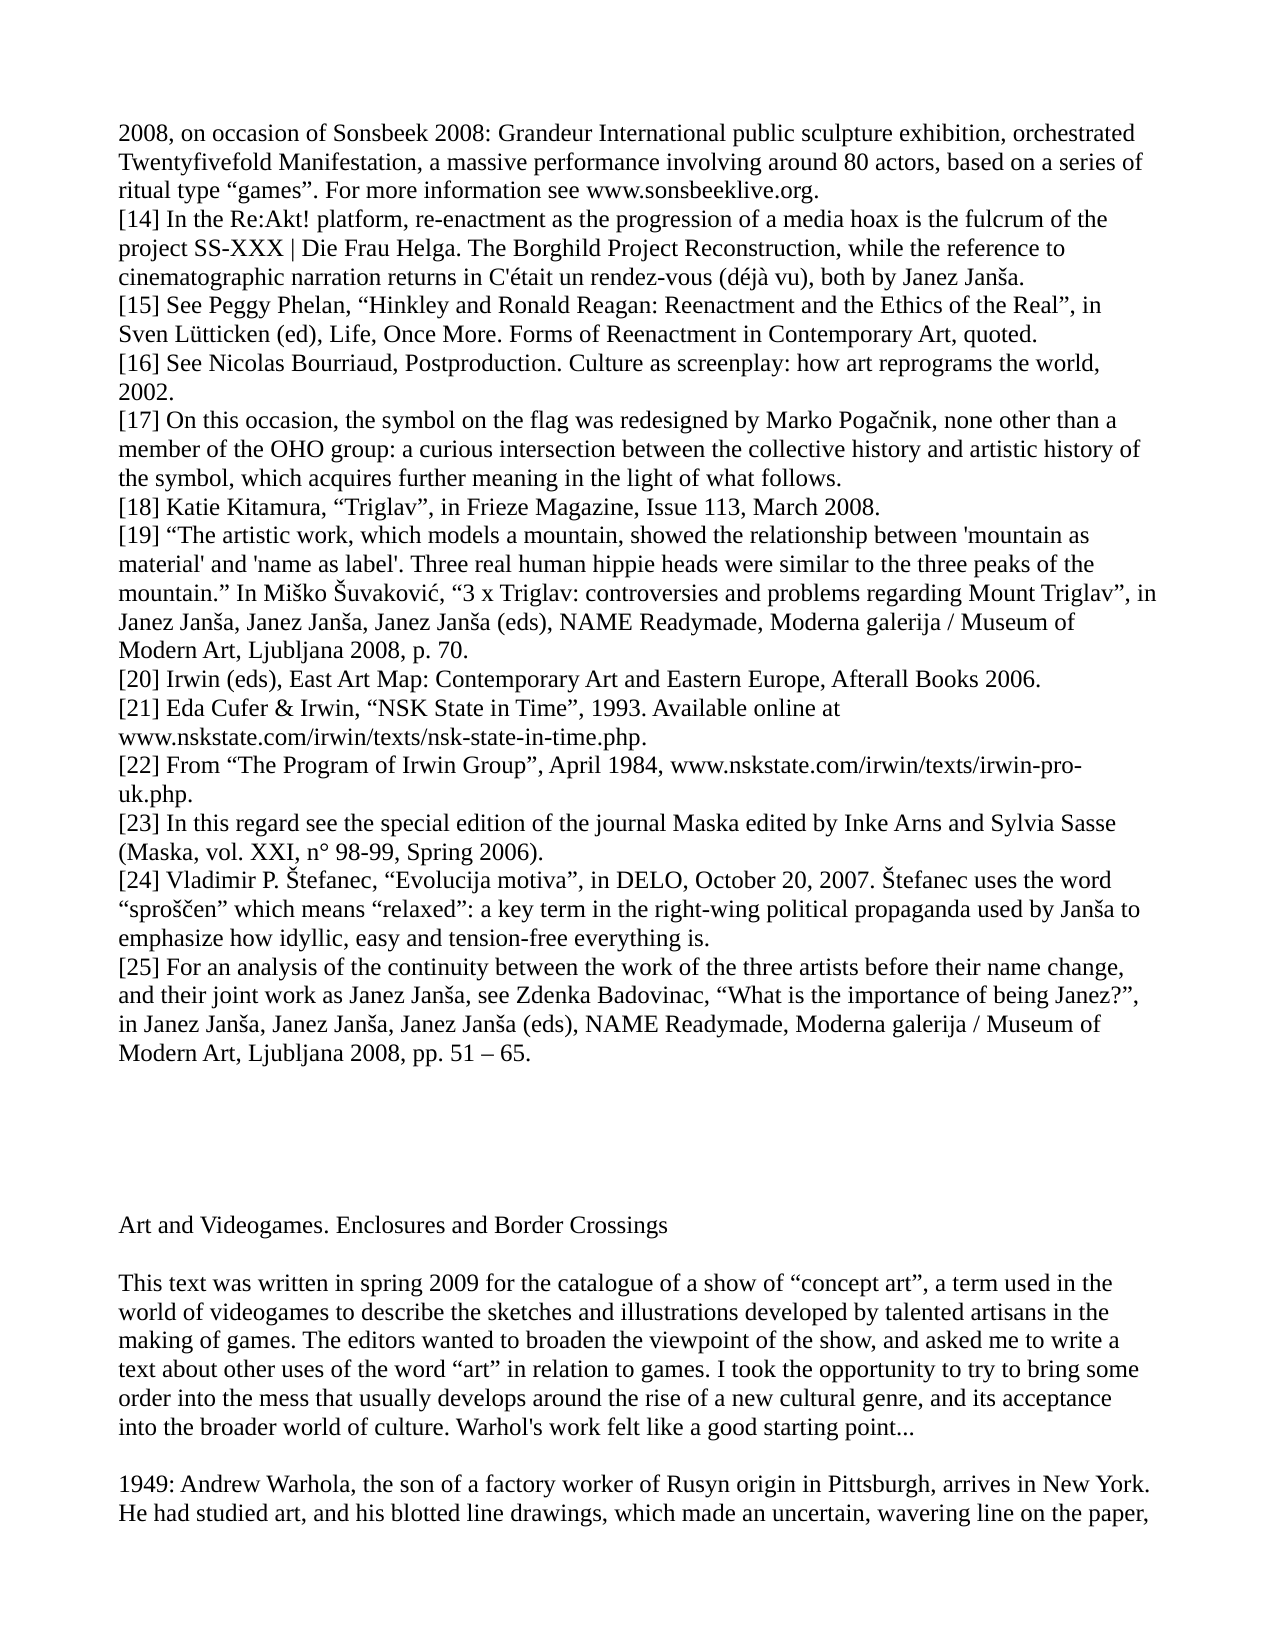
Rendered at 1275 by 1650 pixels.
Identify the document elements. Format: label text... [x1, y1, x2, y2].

text [14] In the Re:Akt! platform, re-enactment as the progression of a media hoax is the fulcrum of the project SS-XXX | Die Frau Helga. The Borghild Project Reconstruction, while the reference to cinematographic narration returns in C'était un rendez-vous (déjà vu), both by Janez Janša. [118, 204, 1157, 291]
text [15] See Peggy Phelan, “Hinkley and Ronald Reagan: Reenactment and the Ethics of the Real”, in Sven Lütticken (ed), Life, Once More. Forms of Reenactment in Contemporary Art, quoted. [118, 291, 1157, 348]
text [25] For an analysis of the continuity between the work of the three artists before their name change, and their joint work as Janez Janša, see Zdenka Badovinac, “What is the importance of being Janez?”, in Janez Janša, Janez Janša, Janez Janša (eds), NAME Readymade, Moderna galerija / Museum of Modern Art, Ljubljana 2008, pp. 51 – 65. [118, 952, 1157, 1067]
text This text was written in spring 2009 for the catalogue of a show of “concept art”, a term used in the world of videogames to describe the sketches and illustrations developed by talented artisans in the making of games. The editors wanted to broaden the viewpoint of the show, and asked me to write a text about other uses of the word “art” in relation to games. I took the opportunity to try to bring some order into the mess that usually develops around the rise of a new cultural genre, and its acceptance into the broader world of culture. Warhol's work felt like a good starting point... [118, 1268, 1157, 1441]
text [19] “The artistic work, which models a mountain, showed the relationship between 'mountain as material' and 'name as label'. Three real human hippie heads were similar to the three peaks of the mountain.” In Miško Šuvaković, “3 x Triglav: controversies and problems regarding Mount Triglav”, in Janez Janša, Janez Janša, Janez Janša (eds), NAME Readymade, Moderna galerija / Museum of Modern Art, Ljubljana 2008, p. 70. [118, 521, 1157, 664]
text [24] Vladimir P. Štefanec, “Evolucija motiva”, in DELO, October 20, 2007. Štefanec uses the word “sproščen” which means “relaxed”: a key term in the right-wing political propaganda used by Janša to emphasize how idyllic, easy and tension-free everything is. [118, 866, 1157, 952]
text 1949: Andrew Warhola, the son of a factory worker of Rusyn origin in Pittsburgh, arrives in New York. He had studied art, and his blotted line drawings, which made an uncertain, wavering line on the paper, [118, 1469, 1157, 1527]
text [22] From “The Program of Irwin Group”, April 1984, www.nskstate.com/irwin/texts/irwin-pro-uk.php. [118, 751, 1157, 808]
text [20] Irwin (eds), East Art Map: Contemporary Art and Eastern Europe, Afterall Books 2006. [118, 664, 1157, 693]
text [16] See Nicolas Bourriaud, Postproduction. Culture as screenplay: how art reprograms the world, 2002. [118, 348, 1157, 406]
text Art and Videogames. Enclosures and Border Crossings [118, 1211, 1157, 1239]
text [17] On this occasion, the symbol on the flag was redesigned by Marko Pogačnik, none other than a member of the OHO group: a curious intersection between the collective history and artistic history of the symbol, which acquires further meaning in the light of what follows. [118, 406, 1157, 492]
text [21] Eda Cufer & Irwin, “NSK State in Time”, 1993. Available online at www.nskstate.com/irwin/texts/nsk-state-in-time.php. [118, 693, 1157, 751]
text [18] Katie Kitamura, “Triglav”, in Frieze Magazine, Issue 113, March 2008. [118, 492, 1157, 521]
text 2008, on occasion of Sonsbeek 2008: Grandeur International public sculpture exhibition, orchestrated Twentyfivefold Manifestation, a massive performance involving around 80 actors, based on a series of ritual type “games”. For more information see www.sonsbeeklive.org. [118, 118, 1157, 204]
text [23] In this regard see the special edition of the journal Maska edited by Inke Arns and Sylvia Sasse (Maska, vol. XXI, n° 98-99, Spring 2006). [118, 808, 1157, 866]
